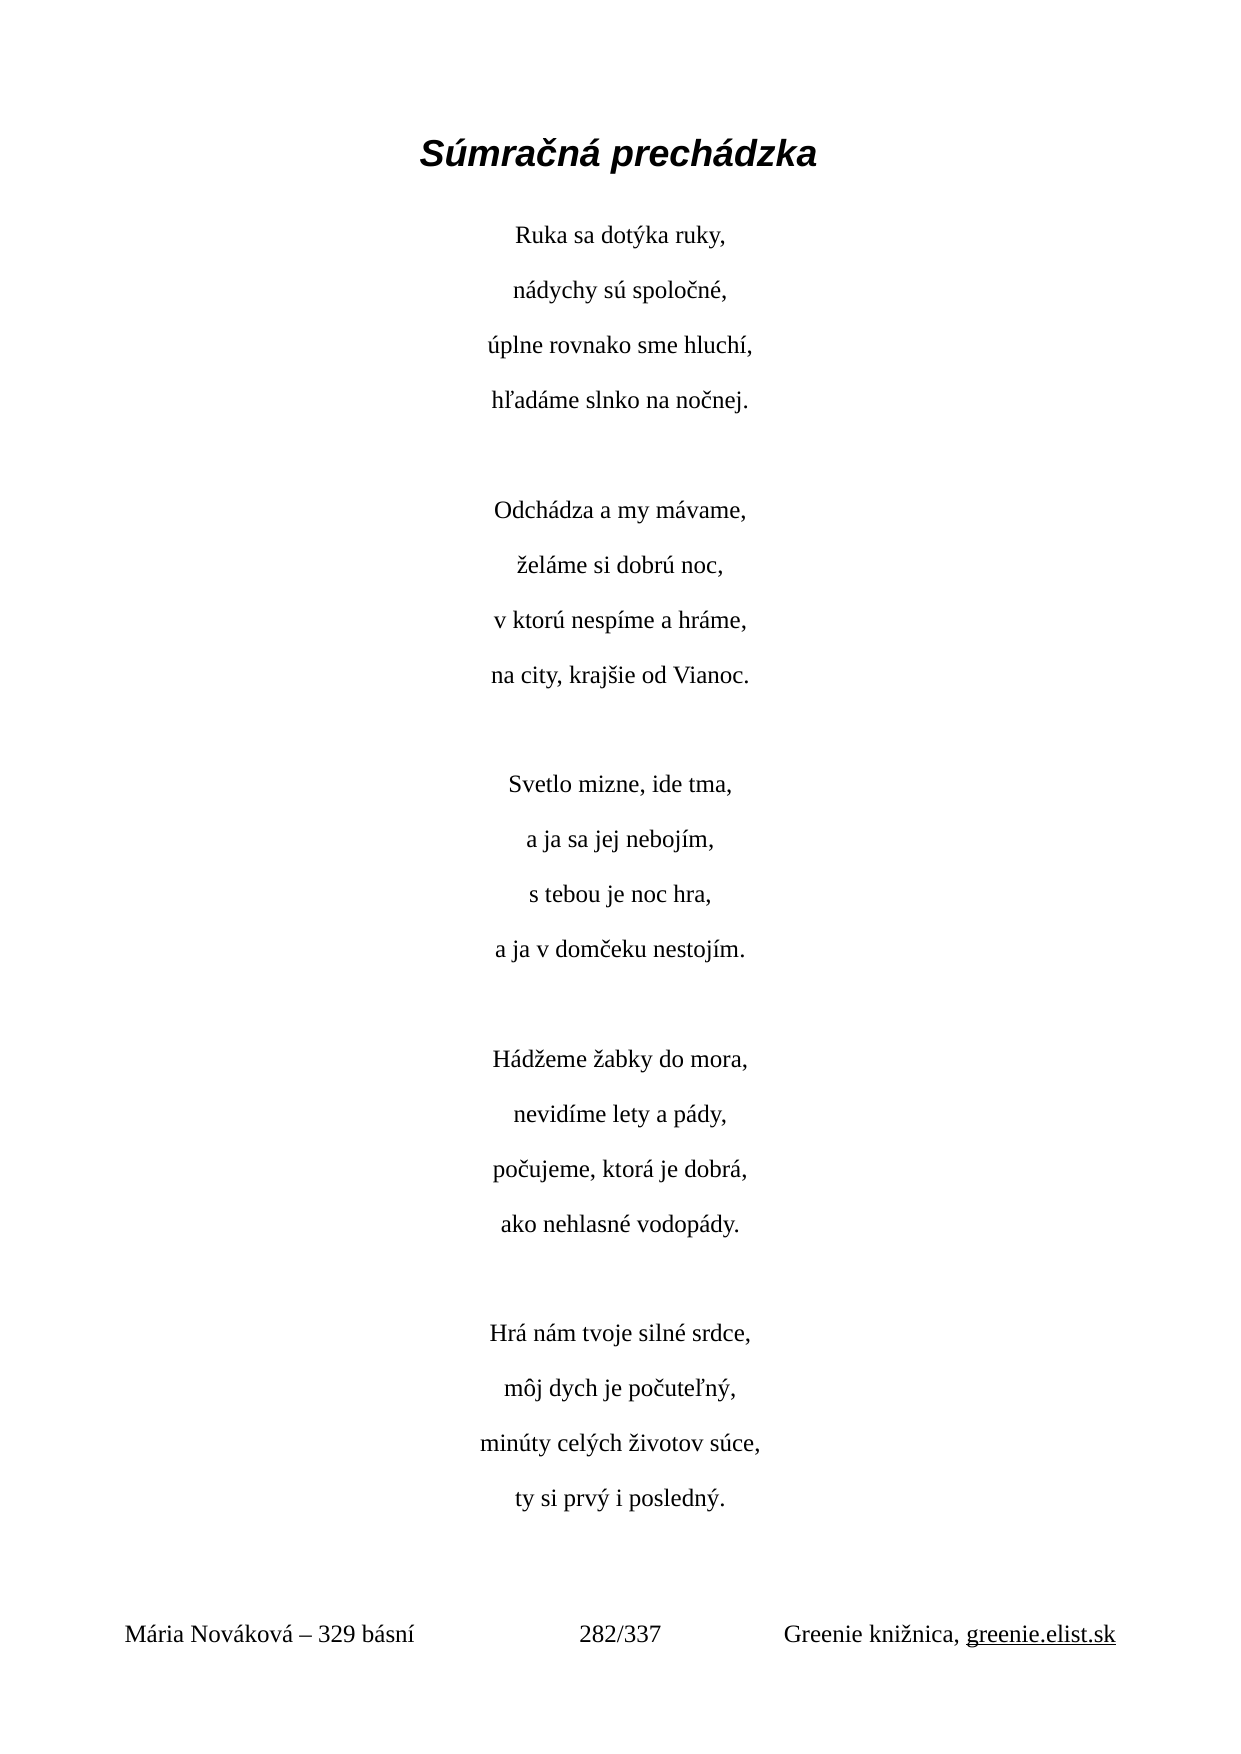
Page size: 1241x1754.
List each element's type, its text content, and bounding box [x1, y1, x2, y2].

text môj dych je počuteľný, [106, 1373, 1134, 1402]
subtitle Súmračná prechádzka [106, 131, 1134, 174]
text Svetlo mizne, ide tma, [106, 769, 1134, 798]
text hľadáme slnko na nočnej. [106, 385, 1134, 414]
text želáme si dobrú noc, [106, 550, 1134, 579]
text Ruka sa dotýka ruky, [106, 221, 1134, 249]
text a ja sa jej nebojím, [106, 824, 1134, 853]
text minúty celých životov súce, [106, 1428, 1134, 1457]
text na city, krajšie od Vianoc. [106, 660, 1134, 688]
text Hádžeme žabky do mora, [106, 1044, 1134, 1073]
text úplne rovnako sme hluchí, [106, 330, 1134, 359]
text a ja v domčeku nestojím. [106, 934, 1134, 963]
text nevidíme lety a pády, [106, 1099, 1134, 1128]
text s tebou je noc hra, [106, 879, 1134, 908]
text počujeme, ktorá je dobrá, [106, 1154, 1134, 1182]
text ty si prvý i posledný. [106, 1483, 1134, 1512]
text Hrá nám tvoje silné srdce, [106, 1318, 1134, 1347]
text ako nehlasné vodopády. [106, 1209, 1134, 1237]
text Odchádza a my mávame, [106, 495, 1134, 524]
text nádychy sú spoločné, [106, 275, 1134, 304]
text v ktorú nespíme a hráme, [106, 605, 1134, 633]
